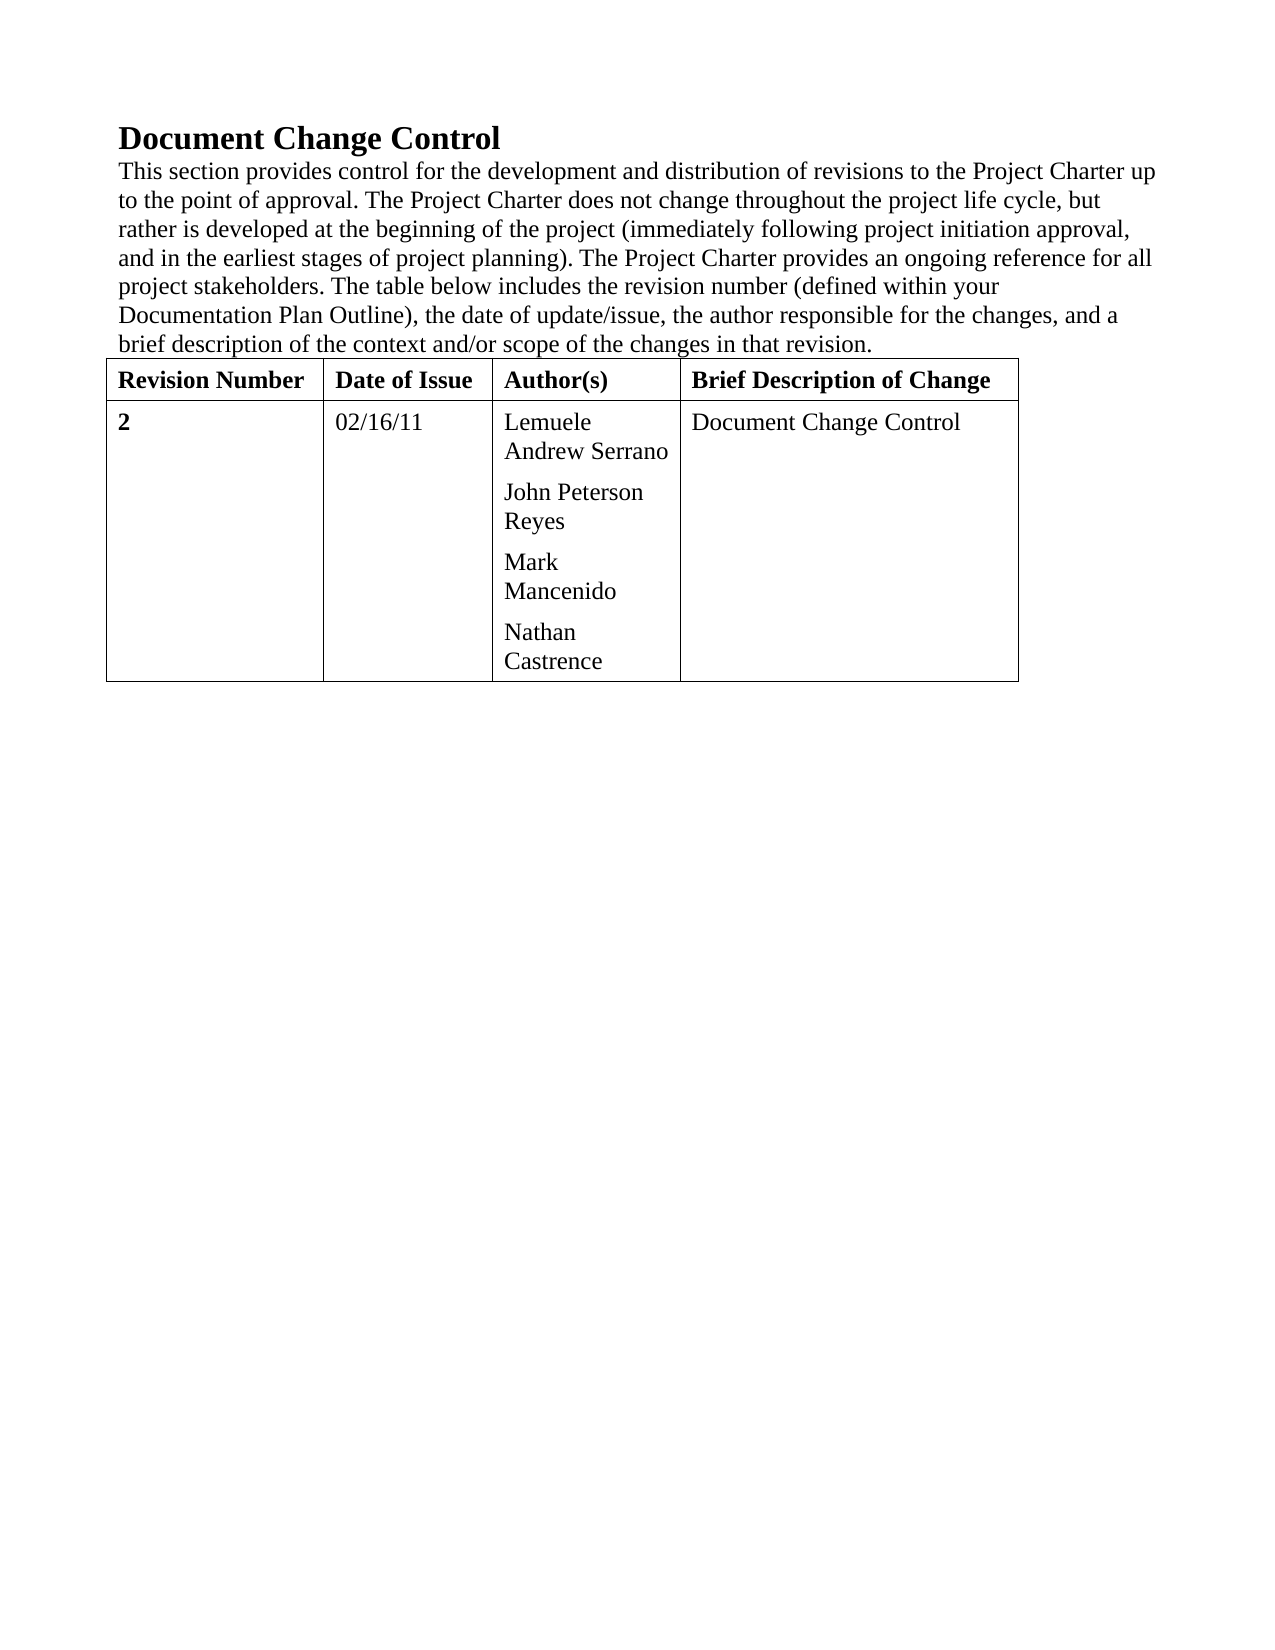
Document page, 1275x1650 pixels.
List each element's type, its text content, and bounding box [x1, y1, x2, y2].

table_cell 02/16/11 [324, 401, 492, 681]
table_header Date of Issue [324, 359, 492, 400]
table_header Revision Number [107, 359, 323, 400]
table_header Author(s) [493, 359, 680, 400]
table_cell Lemuele Andrew Serrano John Peterson Reyes Mark Mancenido Nathan Castrence [493, 401, 680, 681]
table_header Brief Description of Change [681, 359, 1018, 400]
subtitle Document Change Control [118, 118, 1157, 156]
table_cell Document Change Control [681, 401, 1018, 681]
text This section provides control for the development and distribution of revisions to the Project Charter up to the point of approval. The Project Charter does not change throughout the project life cycle, but rather is developed at the beginning of the project (immediately following project initiation approval, and in the earliest stages of project planning). The Project Charter provides an ongoing reference for all project stakeholders. The table below includes the revision number (defined within your Documentation Plan Outline), the date of update/issue, the author responsible for the changes, and a brief description of the context and/or scope of the changes in that revision. [118, 156, 1157, 358]
table_cell 2 [107, 401, 323, 681]
